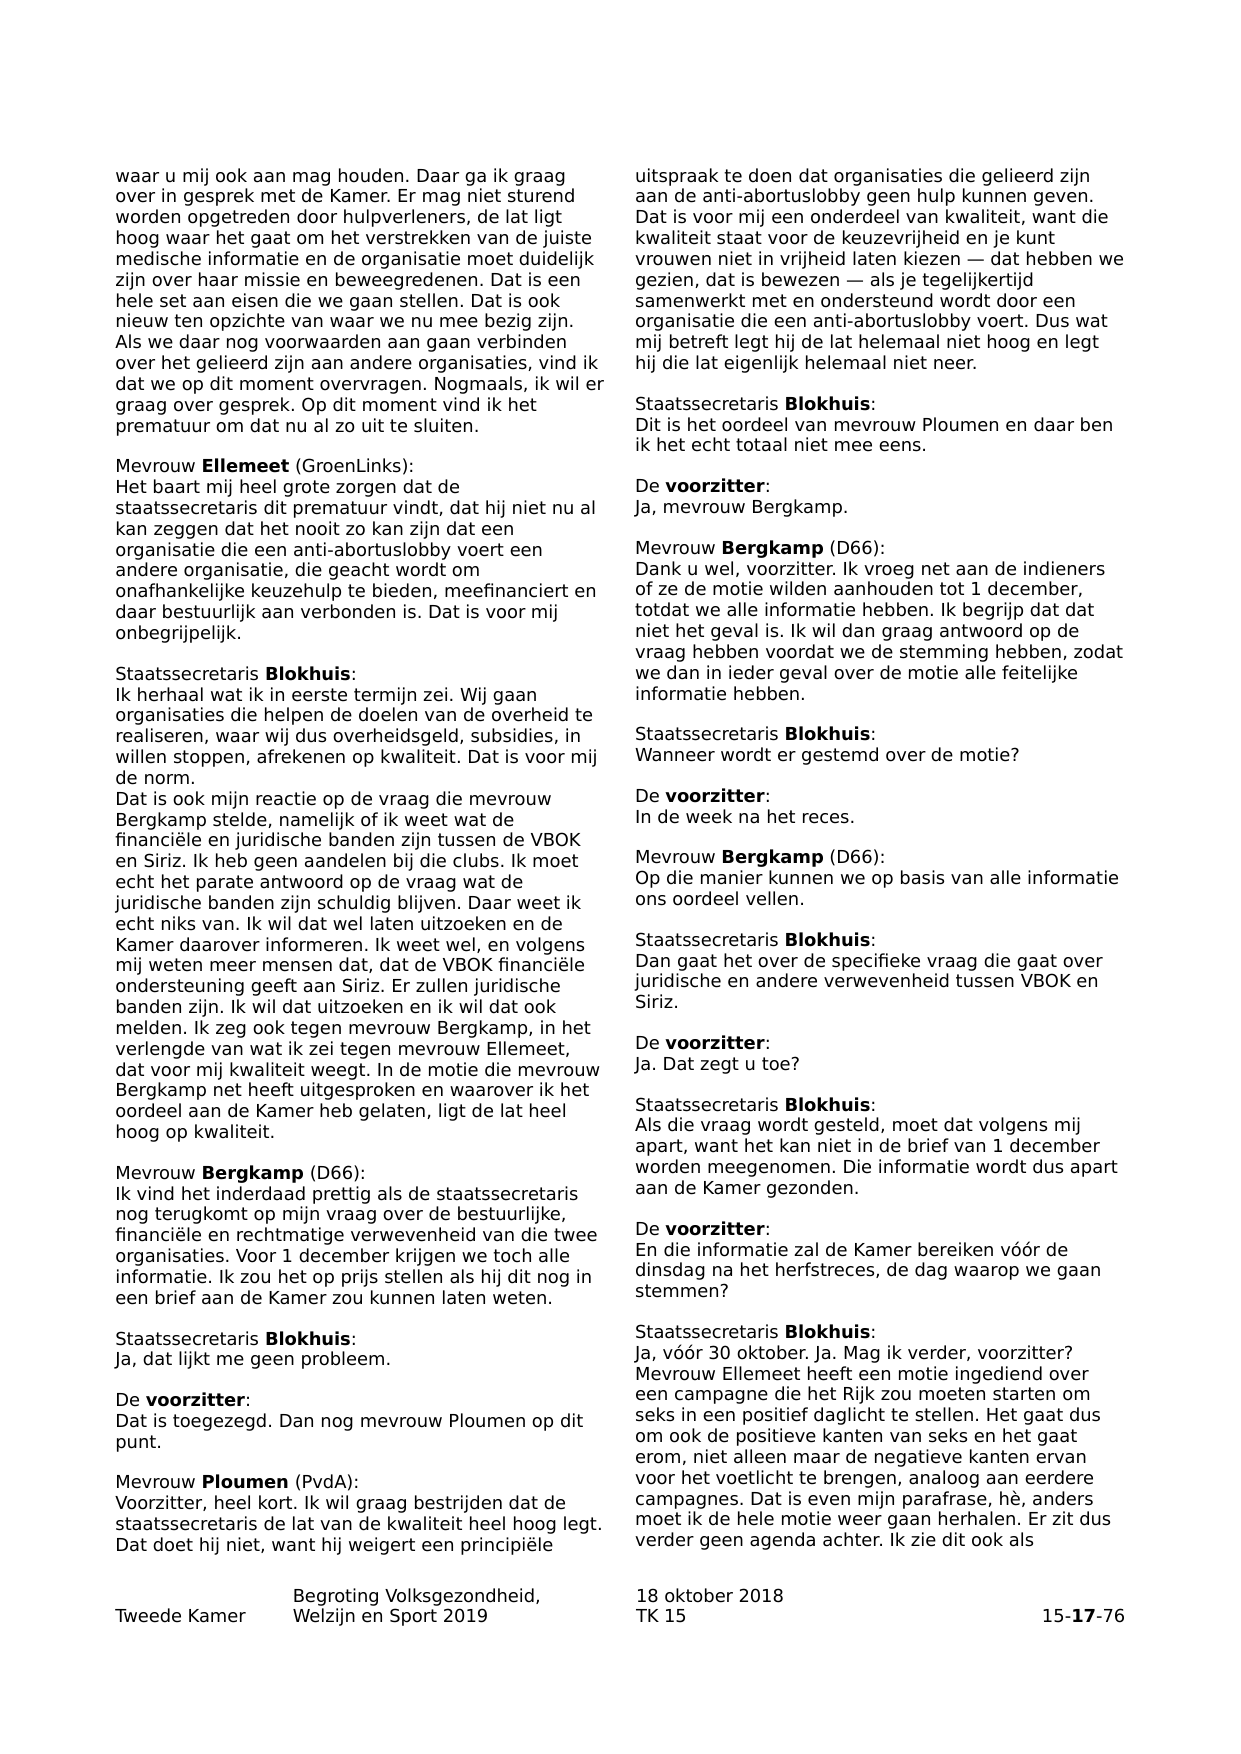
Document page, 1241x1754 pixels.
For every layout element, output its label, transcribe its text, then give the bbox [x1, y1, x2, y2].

text Ja, dat lijkt me geen probleem. [115, 1349, 605, 1370]
text Staatssecretaris Blokhuis: [115, 1328, 605, 1349]
text waar u mij ook aan mag houden. Daar ga ik graag over in gesprek met de Kamer. Er mag niet sturend worden opgetreden door hulpverleners, de lat ligt hoog waar het gaat om het verstrekken van de juiste medische informatie en de organisatie moet duidelijk zijn over haar missie en beweegredenen. Dat is een hele set aan eisen die we gaan stellen. Dat is ook nieuw ten opzichte van waar we nu mee bezig zijn. Als we daar nog voorwaarden aan gaan verbinden over het gelieerd zijn aan andere organisaties, vind ik dat we op dit moment overvragen. Nogmaals, ik wil er graag over gesprek. Op dit moment vind ik het prematuur om dat nu al zo uit te sluiten. [115, 165, 605, 436]
text Het baart mij heel grote zorgen dat de staatssecretaris dit prematuur vindt, dat hij niet nu al kan zeggen dat het nooit zo kan zijn dat een organisatie die een anti-abortuslobby voert een andere organisatie, die geacht wordt om onafhankelijke keuzehulp te bieden, meefinanciert en daar bestuurlijk aan verbonden is. Dat is voor mij onbegrijpelijk. [115, 477, 605, 643]
text De voorzitter: [635, 476, 1125, 497]
text Als die vraag wordt gesteld, moet dat volgens mij apart, want het kan niet in de brief van 1 december worden meegenomen. Die informatie wordt dus apart aan de Kamer gezonden. [635, 1115, 1125, 1198]
text Staatssecretaris Blokhuis: [635, 394, 1125, 414]
text Voorzitter, heel kort. Ik wil graag bestrijden dat de staatssecretaris de lat van de kwaliteit heel hoog legt. Dat doet hij niet, want hij weigert een principiële [115, 1493, 605, 1556]
text De voorzitter: [635, 1033, 1125, 1054]
text Ja, vóór 30 oktober. Ja. Mag ik verder, voorzitter? [635, 1342, 1125, 1363]
text En die informatie zal de Kamer bereiken vóór de dinsdag na het herfstreces, de dag waarop we gaan stemmen? [635, 1239, 1125, 1302]
text Ik vind het inderdaad prettig als de staatssecretaris nog terugkomt op mijn vraag over de bestuurlijke, financiële en rechtmatige verwevenheid van die twee organisaties. Voor 1 december krijgen we toch alle informatie. Ik zou het op prijs stellen als hij dit nog in een brief aan de Kamer zou kunnen laten weten. [115, 1183, 605, 1308]
text Staatssecretaris Blokhuis: [635, 724, 1125, 745]
text Mevrouw Ellemeet (GroenLinks): [115, 456, 605, 477]
text Ja. Dat zegt u toe? [635, 1054, 1125, 1074]
text Dat is ook mijn reactie op de vraag die mevrouw Bergkamp stelde, namelijk of ik weet wat de financiële en juridische banden zijn tussen de VBOK en Siriz. Ik heb geen aandelen bij die clubs. Ik moet echt het parate antwoord op de vraag wat de juridische banden zijn schuldig blijven. Daar weet ik echt niks van. Ik wil dat wel laten uitzoeken en de Kamer daarover informeren. Ik weet wel, en volgens mij weten meer mensen dat, dat de VBOK financiële ondersteuning geeft aan Siriz. Er zullen juridische banden zijn. Ik wil dat uitzoeken en ik wil dat ook melden. Ik zeg ook tegen mevrouw Bergkamp, in het verlengde van wat ik zei tegen mevrouw Ellemeet, dat voor mij kwaliteit weegt. In de motie die mevrouw Bergkamp net heeft uitgesproken en waarover ik het oordeel aan de Kamer heb gelaten, ligt de lat heel hoog op kwaliteit. [115, 788, 605, 1143]
text Dat is toegezegd. Dan nog mevrouw Ploumen op dit punt. [115, 1411, 605, 1452]
text Wanneer wordt er gestemd over de motie? [635, 745, 1125, 766]
text Ik herhaal wat ik in eerste termijn zei. Wij gaan organisaties die helpen de doelen van de overheid te realiseren, waar wij dus overheidsgeld, subsidies, in willen stoppen, afrekenen op kwaliteit. Dat is voor mij de norm. [115, 684, 605, 788]
text Mevrouw Bergkamp (D66): [635, 538, 1125, 558]
text uitspraak te doen dat organisaties die gelieerd zijn aan de anti-abortuslobby geen hulp kunnen geven. Dat is voor mij een onderdeel van kwaliteit, want die kwaliteit staat voor de keuzevrijheid en je kunt vrouwen niet in vrijheid laten kiezen — dat hebben we gezien, dat is bewezen — als je tegelijkertijd samenwerkt met en ondersteund wordt door een organisatie die een anti-abortuslobby voert. Dus wat mij betreft legt hij de lat helemaal niet hoog en legt hij die lat eigenlijk helemaal niet neer. [635, 165, 1125, 374]
text Mevrouw Bergkamp (D66): [635, 847, 1125, 868]
text Dank u wel, voorzitter. Ik vroeg net aan de indieners of ze de motie wilden aanhouden tot 1 december, totdat we alle informatie hebben. Ik begrijp dat dat niet het geval is. Ik wil dan graag antwoord op de vraag hebben voordat we de stemming hebben, zodat we dan in ieder geval over de motie alle feitelijke informatie hebben. [635, 558, 1125, 704]
text Dit is het oordeel van mevrouw Ploumen en daar ben ik het echt totaal niet mee eens. [635, 414, 1125, 456]
text Staatssecretaris Blokhuis: [635, 930, 1125, 950]
text Mevrouw Ellemeet heeft een motie ingediend over een campagne die het Rijk zou moeten starten om seks in een positief daglicht te stellen. Het gaat dus om ook de positieve kanten van seks en het gaat erom, niet alleen maar de negatieve kanten ervan voor het voetlicht te brengen, analoog aan eerdere campagnes. Dat is even mijn parafrase, hè, anders moet ik de hele motie weer gaan herhalen. Er zit dus verder geen agenda achter. Ik zie dit ook als [635, 1363, 1125, 1551]
text De voorzitter: [115, 1390, 605, 1411]
text In de week na het reces. [635, 806, 1125, 827]
text Staatssecretaris Blokhuis: [635, 1094, 1125, 1115]
text Staatssecretaris Blokhuis: [115, 663, 605, 684]
text Staatssecretaris Blokhuis: [635, 1322, 1125, 1342]
text Dan gaat het over de specifieke vraag die gaat over juridische en andere verwevenheid tussen VBOK en Siriz. [635, 950, 1125, 1013]
text De voorzitter: [635, 1218, 1125, 1239]
text Mevrouw Bergkamp (D66): [115, 1163, 605, 1183]
text De voorzitter: [635, 786, 1125, 806]
text Ja, mevrouw Bergkamp. [635, 497, 1125, 518]
text Op die manier kunnen we op basis van alle informatie ons oordeel vellen. [635, 868, 1125, 910]
text Mevrouw Ploumen (PvdA): [115, 1472, 605, 1493]
